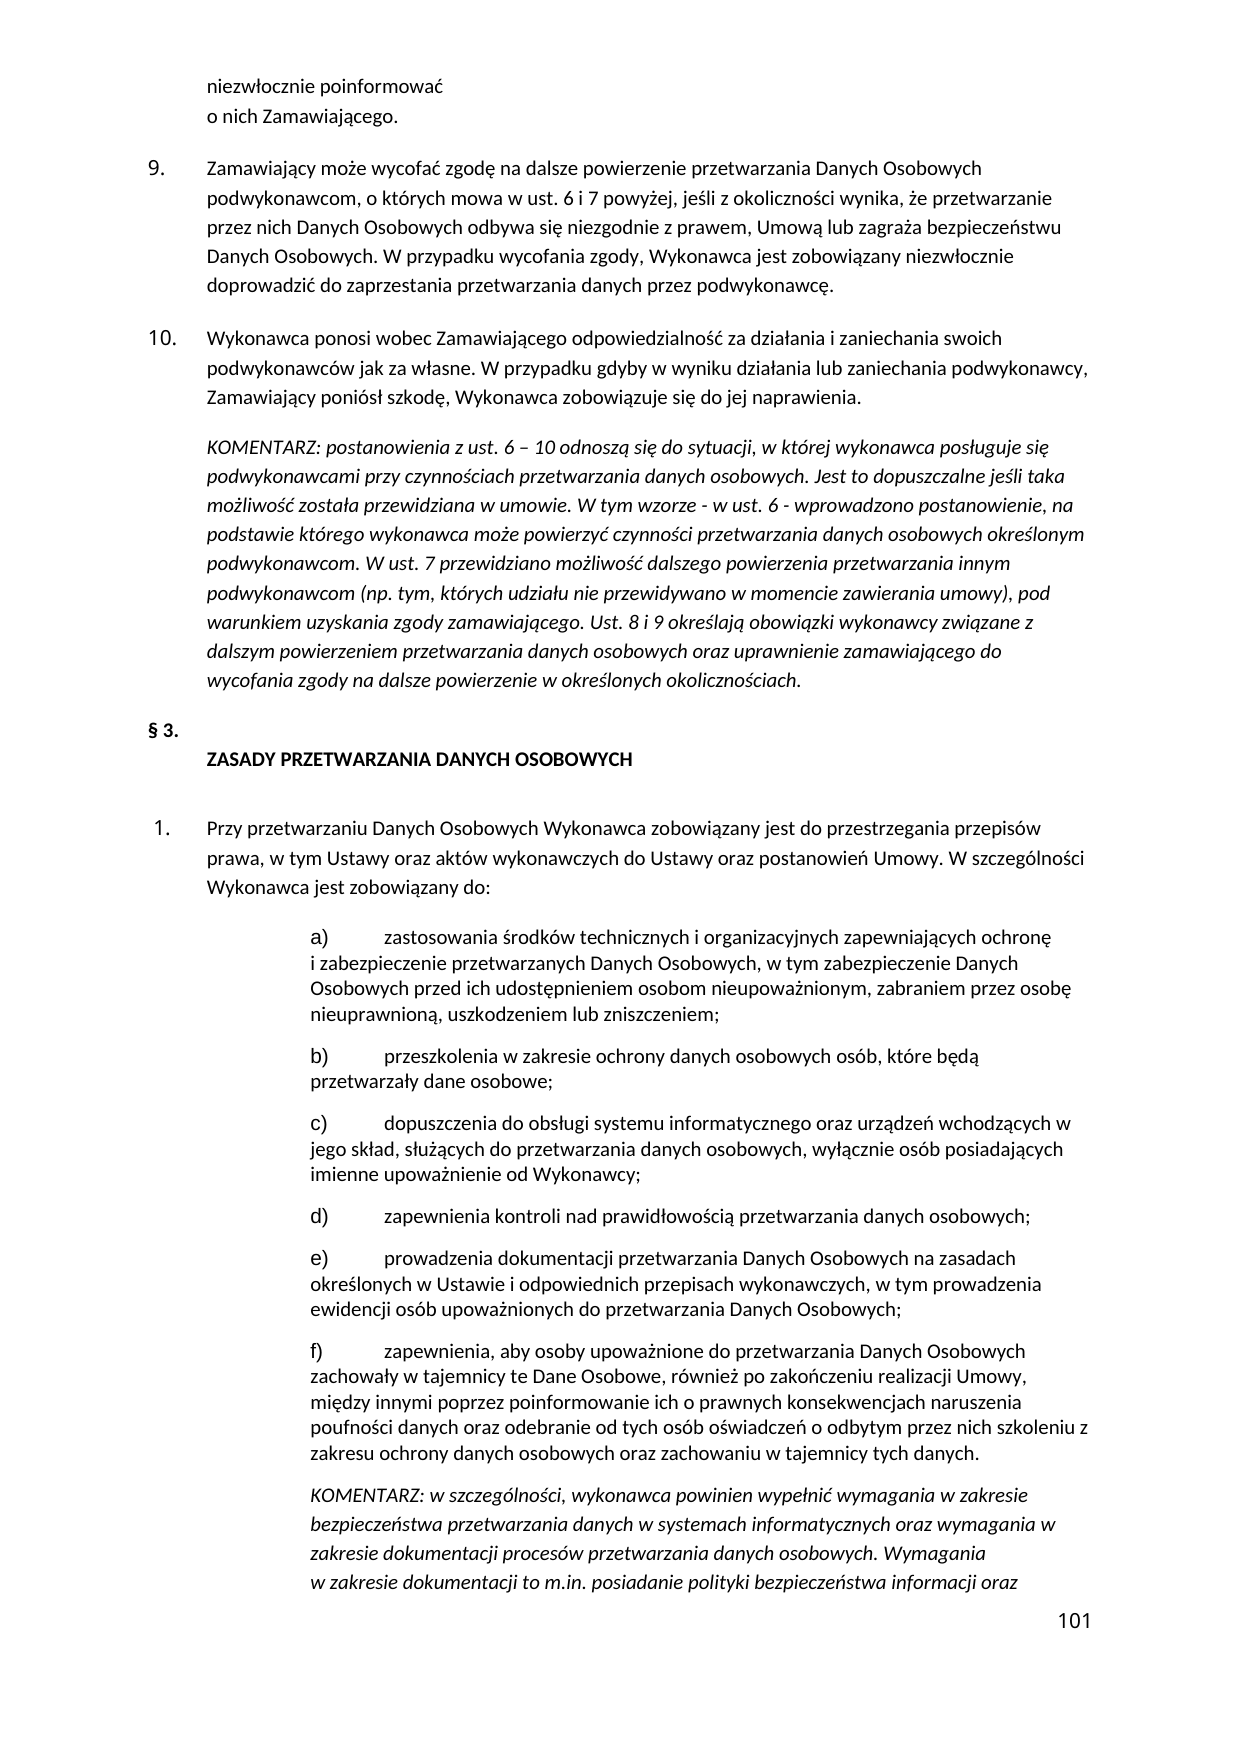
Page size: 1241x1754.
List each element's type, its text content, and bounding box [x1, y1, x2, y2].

list niezwłocznie poinformować o nich Zamawiającego. [148, 74, 1093, 128]
list przeszkolenia w zakresie ochrony danych osobowych osób, które będą przetwarzały dane osobowe; [310, 1043, 1093, 1094]
list Wykonawca ponosi wobec Zamawiającego odpowiedzialność za działania i zaniechania swoich podwykonawców jak za własne. W przypadku gdyby w wyniku działania lub zaniechania podwykonawcy, Zamawiający poniósł szkodę, Wykonawca zobowiązuje się do jej naprawienia. [148, 323, 1093, 409]
text KOMENTARZ: w szczególności, wykonawca powinien wypełnić wymagania w zakresie bezpieczeństwa przetwarzania danych w systemach informatycznych oraz wymagania w zakresie dokumentacji procesów przetwarzania danych osobowych. Wymagania w zakresie dokumentacji to m.in. posiadanie polityki bezpieczeństwa informacji oraz [310, 1482, 1093, 1595]
text KOMENTARZ: postanowienia z ust. 6 – 10 odnoszą się do sytuacji, w której wykonawca posługuje się podwykonawcami przy czynnościach przetwarzania danych osobowych. Jest to dopuszczalne jeśli taka możliwość została przewidziana w umowie. W tym wzorze - w ust. 6 - wprowadzono postanowienie, na podstawie którego wykonawca może powierzyć czynności przetwarzania danych osobowych określonym podwykonawcom. W ust. 7 przewidziano możliwość dalszego powierzenia przetwarzania innym podwykonawcom (np. tym, których udziału nie przewidywano w momencie zawierania umowy), pod warunkiem uzyskania zgody zamawiającego. Ust. 8 i 9 określają obowiązki wykonawcy związane z dalszym powierzeniem przetwarzania danych osobowych oraz uprawnienie zamawiającego do wycofania zgody na dalsze powierzenie w określonych okolicznościach. [207, 434, 1093, 693]
list Zamawiający może wycofać zgodę na dalsze powierzenie przetwarzania Danych Osobowych podwykonawcom, o których mowa w ust. 6 i 7 powyżej, jeśli z okoliczności wynika, że przetwarzanie przez nich Danych Osobowych odbywa się niezgodnie z prawem, Umową lub zagraża bezpieczeństwu Danych Osobowych. W przypadku wycofania zgody, Wykonawca jest zobowiązany niezwłocznie doprowadzić do zaprzestania przetwarzania danych przez podwykonawcę. [148, 153, 1093, 298]
list prowadzenia dokumentacji przetwarzania Danych Osobowych na zasadach określonych w Ustawie i odpowiednich przepisach wykonawczych, w tym prowadzenia ewidencji osób upoważnionych do przetwarzania Danych Osobowych; [310, 1245, 1093, 1322]
text ZASADY PRZETWARZANIA DANYCH OSOBOWYCH [207, 746, 1093, 772]
list zapewnienia kontroli nad prawidłowością przetwarzania danych osobowych; [310, 1203, 1093, 1229]
list Przy przetwarzaniu Danych Osobowych Wykonawca zobowiązany jest do przestrzegania przepisów prawa, w tym Ustawy oraz aktów wykonawczych do Ustawy oraz postanowień Umowy. W szczególności Wykonawca jest zobowiązany do: [148, 813, 1093, 900]
list zastosowania środków technicznych i organizacyjnych zapewniających ochronę i zabezpieczenie przetwarzanych Danych Osobowych, w tym zabezpieczenie Danych Osobowych przed ich udostępnieniem osobom nieupoważnionym, zabraniem przez osobę nieuprawnioną, uszkodzeniem lub zniszczeniem; [310, 924, 1093, 1026]
list dopuszczenia do obsługi systemu informatycznego oraz urządzeń wchodzących w jego skład, służących do przetwarzania danych osobowych, wyłącznie osób posiadających imienne upoważnienie od Wykonawcy; [310, 1110, 1093, 1187]
list zapewnienia, aby osoby upoważnione do przetwarzania Danych Osobowych zachowały w tajemnicy te Dane Osobowe, również po zakończeniu realizacji Umowy, między innymi poprzez poinformowanie ich o prawnych konsekwencjach naruszenia poufności danych oraz odebranie od tych osób oświadczeń o odbytym przez nich szkoleniu z zakresu ochrony danych osobowych oraz zachowaniu w tajemnicy tych danych. [310, 1338, 1093, 1465]
